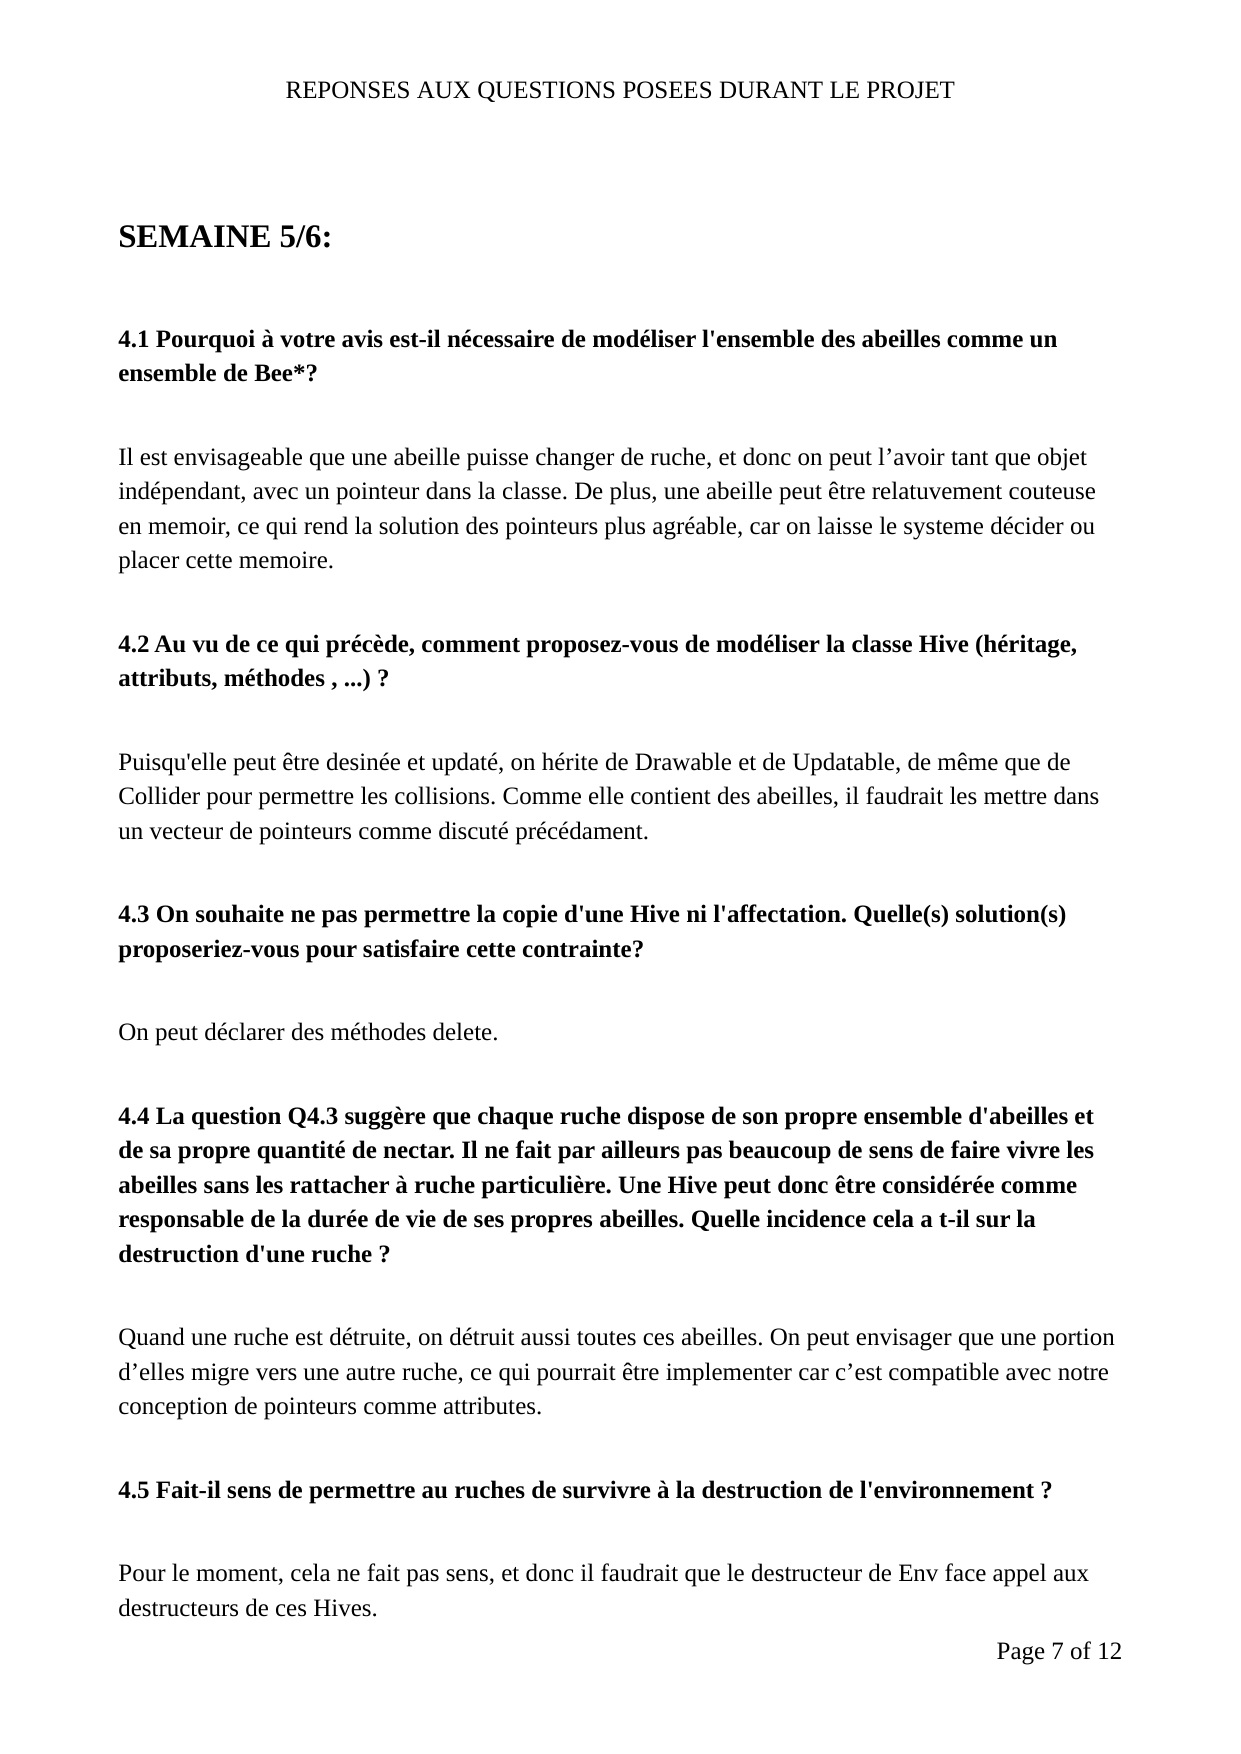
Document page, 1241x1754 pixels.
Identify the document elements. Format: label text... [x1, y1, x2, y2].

subtitle SEMAINE 5/6: [118, 217, 1122, 255]
text 4.5 Fait-il sens de permettre au ruches de survivre à la destruction de l'environnement ? [118, 1475, 1122, 1504]
text 4.1 Pourquoi à votre avis est-il nécessaire de modéliser l'ensemble des abeilles comme un ensemble de Bee*? [118, 324, 1122, 387]
text 4.4 La question Q4.3 suggère que chaque ruche dispose de son propre ensemble d'abeilles et de sa propre quantité de nectar. Il ne fait par ailleurs pas beaucoup de sens de faire vivre les abeilles sans les rattacher à ruche particulière. Une Hive peut donc être considérée comme responsable de la durée de vie de ses propres abeilles. Quelle incidence cela a t-il sur la destruction d'une ruche ? [118, 1101, 1122, 1268]
text Quand une ruche est détruite, on détruit aussi toutes ces abeilles. On peut envisager que une portion d’elles migre vers une autre ruche, ce qui pourrait être implementer car c’est compatible avec notre conception de pointeurs comme attributes. [118, 1322, 1122, 1420]
text 4.3 On souhaite ne pas permettre la copie d'une Hive ni l'affectation. Quelle(s) solution(s) proposeriez-vous pour satisfaire cette contrainte? [118, 899, 1122, 963]
text Pour le moment, cela ne fait pas sens, et donc il faudrait que le destructeur de Env face appel aux destructeurs de ces Hives. [118, 1558, 1122, 1622]
text Puisqu'elle peut être desinée et updaté, on hérite de Drawable et de Updatable, de même que de Collider pour permettre les collisions. Comme elle contient des abeilles, il faudrait les mettre dans un vecteur de pointeurs comme discuté précédament. [118, 747, 1122, 845]
text On peut déclarer des méthodes delete. [118, 1017, 1122, 1046]
text Il est envisageable que une abeille puisse changer de ruche, et donc on peut l’avoir tant que objet indépendant, avec un pointeur dans la classe. De plus, une abeille peut être relatuvement couteuse en memoir, ce qui rend la solution des pointeurs plus agréable, car on laisse le systeme décider ou placer cette memoire. [118, 442, 1122, 574]
text 4.2 Au vu de ce qui précède, comment proposez-vous de modéliser la classe Hive (héritage, attributs, méthodes , ...) ? [118, 629, 1122, 692]
